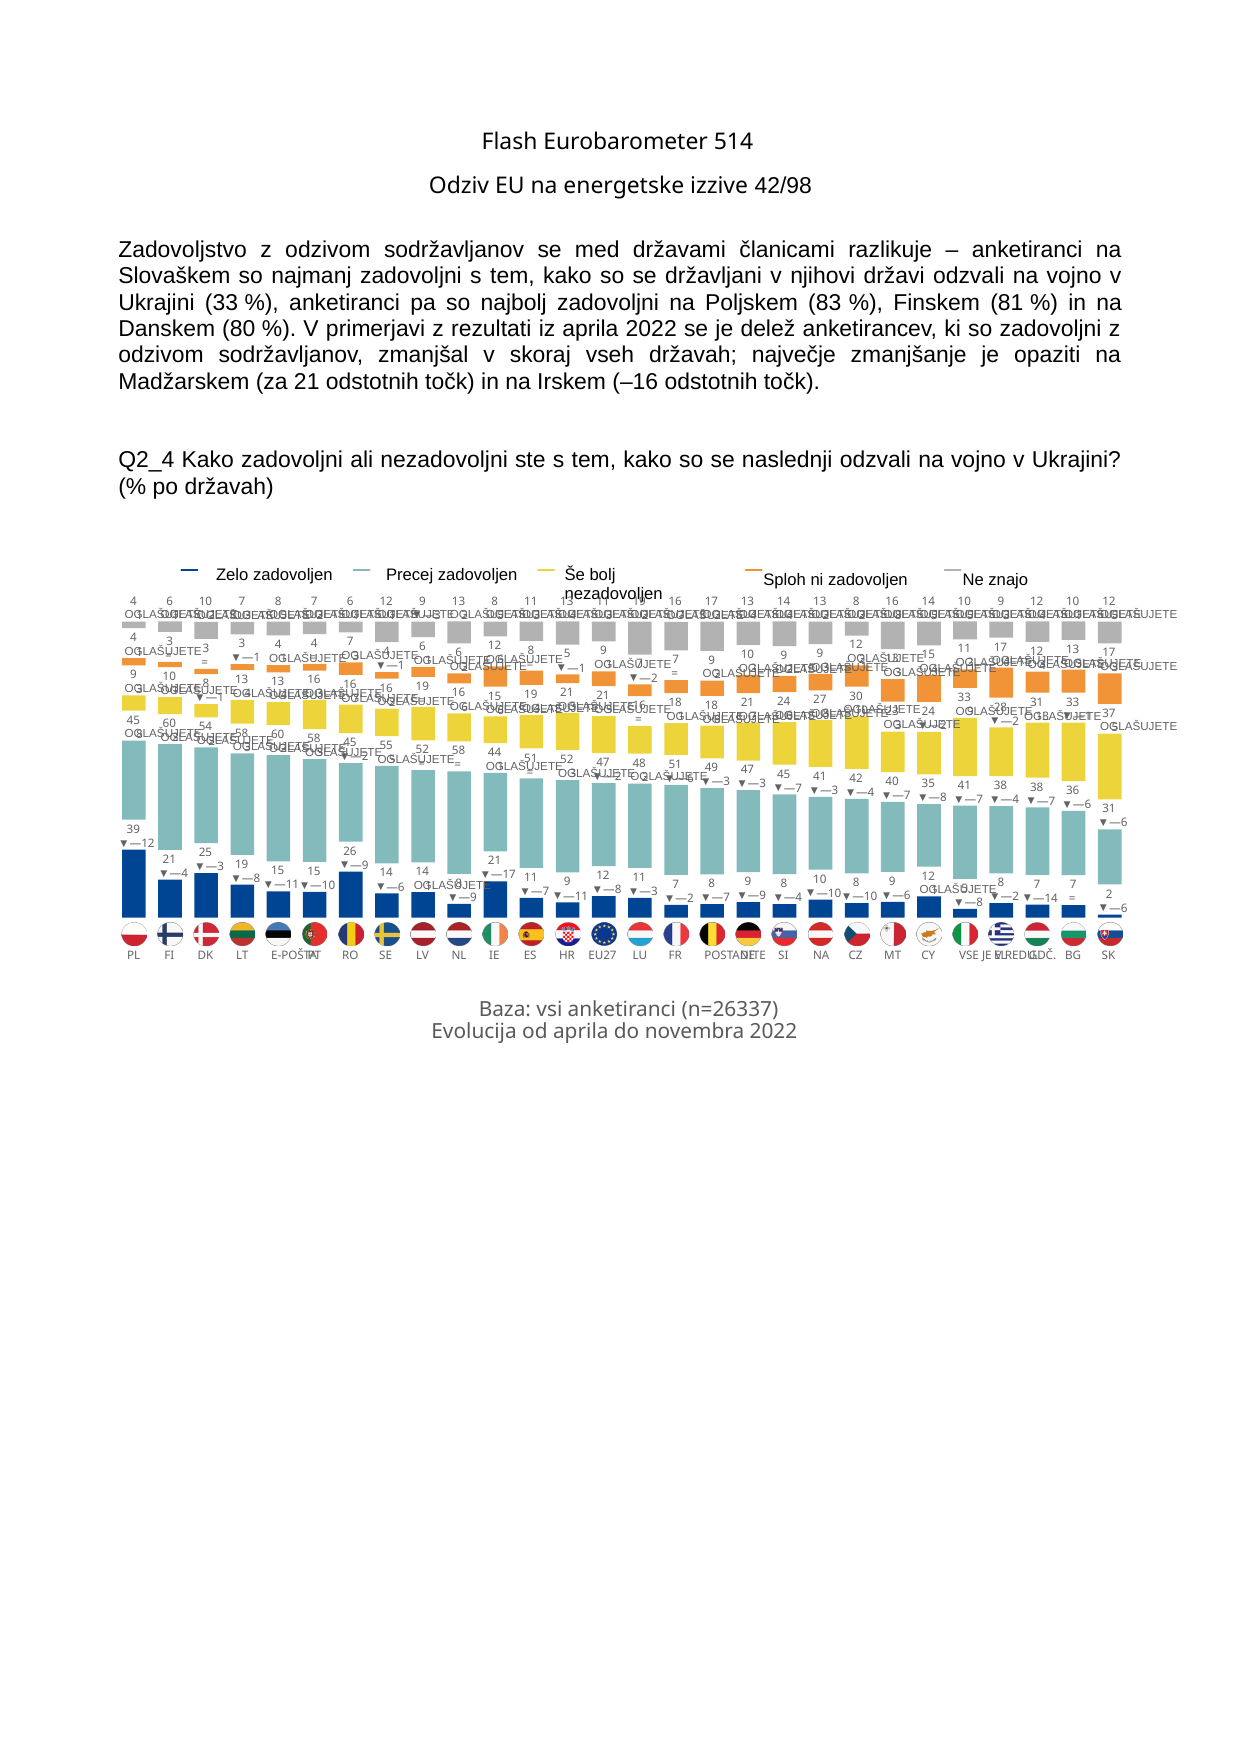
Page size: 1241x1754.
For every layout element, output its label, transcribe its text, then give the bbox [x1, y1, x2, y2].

text Q2_4 Kako zadovoljni ali nezadovoljni ste s tem, kako so se naslednji odzvali na vojno v Ukrajini? (% po državah) [118, 446, 1122, 499]
picture [482, 922, 508, 946]
picture [265, 922, 291, 946]
picture [446, 922, 472, 946]
picture [302, 922, 327, 946]
picture [591, 922, 617, 946]
picture [1097, 922, 1123, 946]
picture [374, 922, 400, 946]
picture [844, 922, 870, 946]
text Zadovoljstvo z odzivom sodržavljanov se med državami članicami razlikuje – anketiranci na Slovaškem so najmanj zadovoljni s tem, kako so se državljani v njihovi državi odzvali na vojno v Ukrajini (33 %), anketiranci pa so najbolj zadovoljni na Poljskem (83 %), Finskem (81 %) in na Danskem (80 %). V primerjavi z rezultati iz aprila 2022 se je delež anketirancev, ki so zadovoljni z odzivom sodržavljanov, zmanjšal v skoraj vseh državah; največje zmanjšanje je opaziti na Madžarskem (za 21 odstotnih točk) in na Irskem (–16 odstotnih točk). [118, 236, 1122, 394]
picture [555, 922, 581, 946]
picture [771, 922, 797, 946]
picture [627, 922, 653, 946]
picture [1024, 922, 1050, 946]
picture [193, 922, 219, 946]
picture [735, 922, 761, 946]
picture [338, 922, 364, 946]
picture [410, 922, 436, 946]
picture [916, 922, 942, 946]
picture [518, 922, 544, 946]
picture [988, 922, 1014, 946]
picture [229, 922, 255, 946]
picture [808, 922, 833, 946]
picture [880, 922, 906, 946]
picture [952, 922, 978, 946]
picture [699, 922, 725, 946]
picture [121, 922, 147, 946]
picture [157, 922, 183, 946]
picture [1061, 922, 1086, 946]
picture [663, 922, 689, 946]
